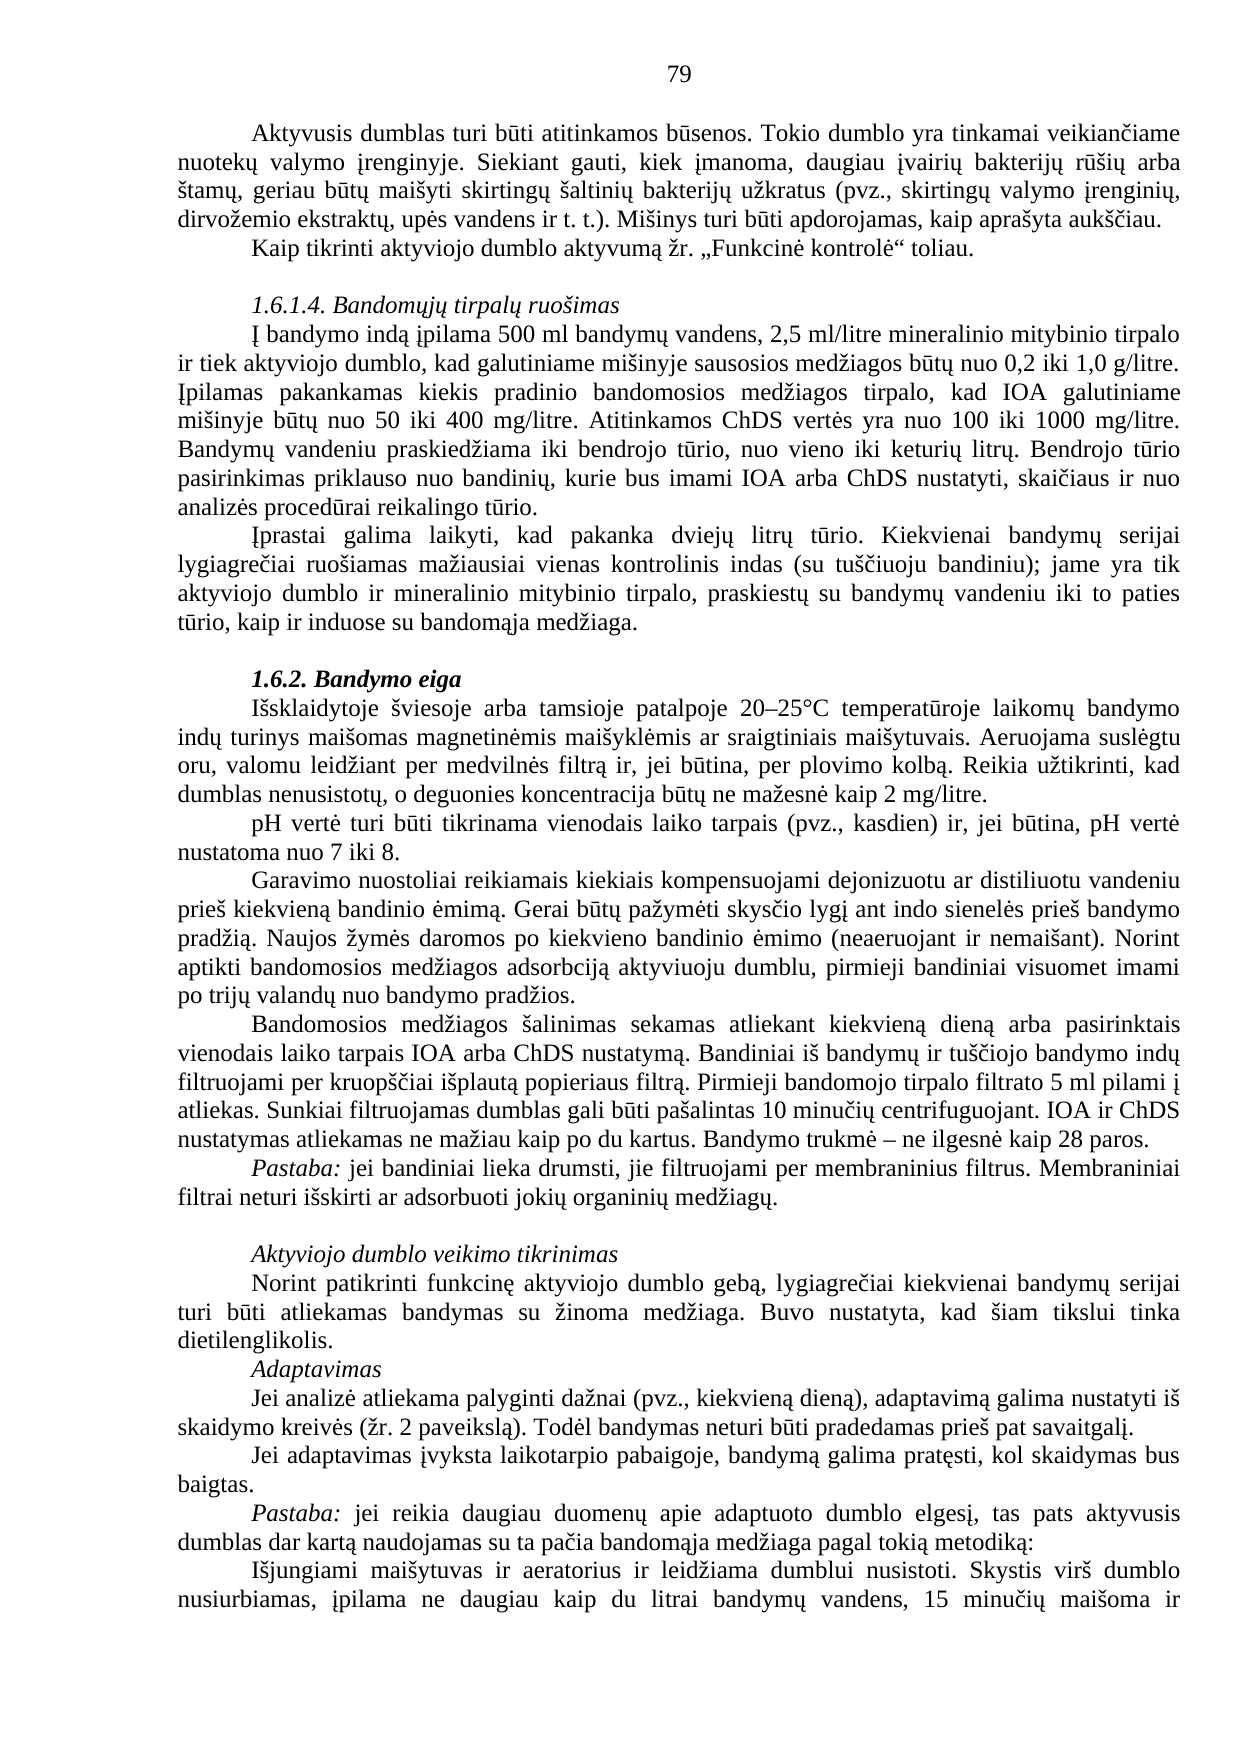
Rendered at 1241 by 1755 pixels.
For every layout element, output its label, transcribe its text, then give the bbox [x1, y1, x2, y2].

text Bandomosios medžiagos šalinimas sekamas atliekant kiekvieną dieną arba pasirinktais vienodais laiko tarpais IOA arba ChDS nustatymą. Bandiniai iš bandymų ir tuščiojo bandymo indų filtruojami per kruopščiai išplautą popieriaus filtrą. Pirmieji bandomojo tirpalo filtrato 5 ml pilami į atliekas. Sunkiai filtruojamas dumblas gali būti pašalintas 10 minučių centrifuguojant. IOA ir ChDS nustatymas atliekamas ne mažiau kaip po du kartus. Bandymo trukmė – ne ilgesnė kaip 28 paros. [177, 1009, 1181, 1153]
text Norint patikrinti funkcinę aktyviojo dumblo gebą, lygiagrečiai kiekvienai bandymų serijai turi būti atliekamas bandymas su žinoma medžiaga. Buvo nustatyta, kad šiam tikslui tinka dietilenglikolis. [177, 1268, 1181, 1354]
text Jei analizė atliekama palyginti dažnai (pvz., kiekvieną dieną), adaptavimą galima nustatyti iš skaidymo kreivės (žr. 2 paveikslą). Todėl bandymas neturi būti pradedamas prieš pat savaitgalį. [177, 1383, 1181, 1441]
text Išsklaidytoje šviesoje arba tamsioje patalpoje 20–25°C temperatūroje laikomų bandymo indų turinys maišomas magnetinėmis maišyklėmis ar sraigtiniais maišytuvais. Aeruojama suslėgtu oru, valomu leidžiant per medvilnės filtrą ir, jei būtina, per plovimo kolbą. Reikia užtikrinti, kad dumblas nenusistotų, o deguonies koncentracija būtų ne mažesnė kaip 2 mg/litre. [177, 693, 1181, 808]
text Aktyviojo dumblo veikimo tikrinimas [177, 1239, 1181, 1268]
text Į bandymo indą įpilama 500 ml bandymų vandens, 2,5 ml/litre mineralinio mitybinio tirpalo ir tiek aktyviojo dumblo, kad galutiniame mišinyje sausosios medžiagos būtų nuo 0,2 iki 1,0 g/litre. Įpilamas pakankamas kiekis pradinio bandomosios medžiagos tirpalo, kad IOA galutiniame mišinyje būtų nuo 50 iki 400 mg/litre. Atitinkamos ChDS vertės yra nuo 100 iki 1000 mg/litre. Bandymų vandeniu praskiedžiama iki bendrojo tūrio, nuo vieno iki keturių litrų. Bendrojo tūrio pasirinkimas priklauso nuo bandinių, kurie bus imami IOA arba ChDS nustatyti, skaičiaus ir nuo analizės procedūrai reikalingo tūrio. [177, 319, 1181, 521]
text Garavimo nuostoliai reikiamais kiekiais kompensuojami dejonizuotu ar distiliuotu vandeniu prieš kiekvieną bandinio ėmimą. Gerai būtų pažymėti skysčio lygį ant indo sienelės prieš bandymo pradžią. Naujos žymės daromos po kiekvieno bandinio ėmimo (neaeruojant ir nemaišant). Norint aptikti bandomosios medžiagos adsorbciją aktyviuoju dumblu, pirmieji bandiniai visuomet imami po trijų valandų nuo bandymo pradžios. [177, 866, 1181, 1009]
text pH vertė turi būti tikrinama vienodais laiko tarpais (pvz., kasdien) ir, jei būtina, pH vertė nustatoma nuo 7 iki 8. [177, 808, 1181, 866]
text 1.6.2. Bandymo eiga [177, 664, 1181, 693]
text 1.6.1.4. Bandomųjų tirpalų ruošimas [177, 291, 1181, 319]
text Išjungiami maišytuvas ir aeratorius ir leidžiama dumblui nusistoti. Skystis virš dumblo nusiurbiamas, įpilama ne daugiau kaip du litrai bandymų vandens, 15 minučių maišoma ir [177, 1556, 1181, 1613]
text Adaptavimas [177, 1354, 1181, 1383]
text Pastaba: jei reikia daugiau duomenų apie adaptuoto dumblo elgesį, tas pats aktyvusis dumblas dar kartą naudojamas su ta pačia bandomąja medžiaga pagal tokią metodiką: [177, 1498, 1181, 1556]
text Įprastai galima laikyti, kad pakanka dviejų litrų tūrio. Kiekvienai bandymų serijai lygiagrečiai ruošiamas mažiausiai vienas kontrolinis indas (su tuščiuoju bandiniu); jame yra tik aktyviojo dumblo ir mineralinio mitybinio tirpalo, praskiestų su bandymų vandeniu iki to paties tūrio, kaip ir induose su bandomąja medžiaga. [177, 521, 1181, 636]
text Pastaba: jei bandiniai lieka drumsti, jie filtruojami per membraninius filtrus. Membraniniai filtrai neturi išskirti ar adsorbuoti jokių organinių medžiagų. [177, 1153, 1181, 1211]
text Kaip tikrinti aktyviojo dumblo aktyvumą žr. „Funkcinė kontrolė“ toliau. [177, 233, 1181, 262]
text Aktyvusis dumblas turi būti atitinkamos būsenos. Tokio dumblo yra tinkamai veikiančiame nuotekų valymo įrenginyje. Siekiant gauti, kiek įmanoma, daugiau įvairių bakterijų rūšių arba štamų, geriau būtų maišyti skirtingų šaltinių bakterijų užkratus (pvz., skirtingų valymo įrenginių, dirvožemio ekstraktų, upės vandens ir t. t.). Mišinys turi būti apdorojamas, kaip aprašyta aukščiau. [177, 118, 1181, 233]
text Jei adaptavimas įvyksta laikotarpio pabaigoje, bandymą galima pratęsti, kol skaidymas bus baigtas. [177, 1441, 1181, 1498]
